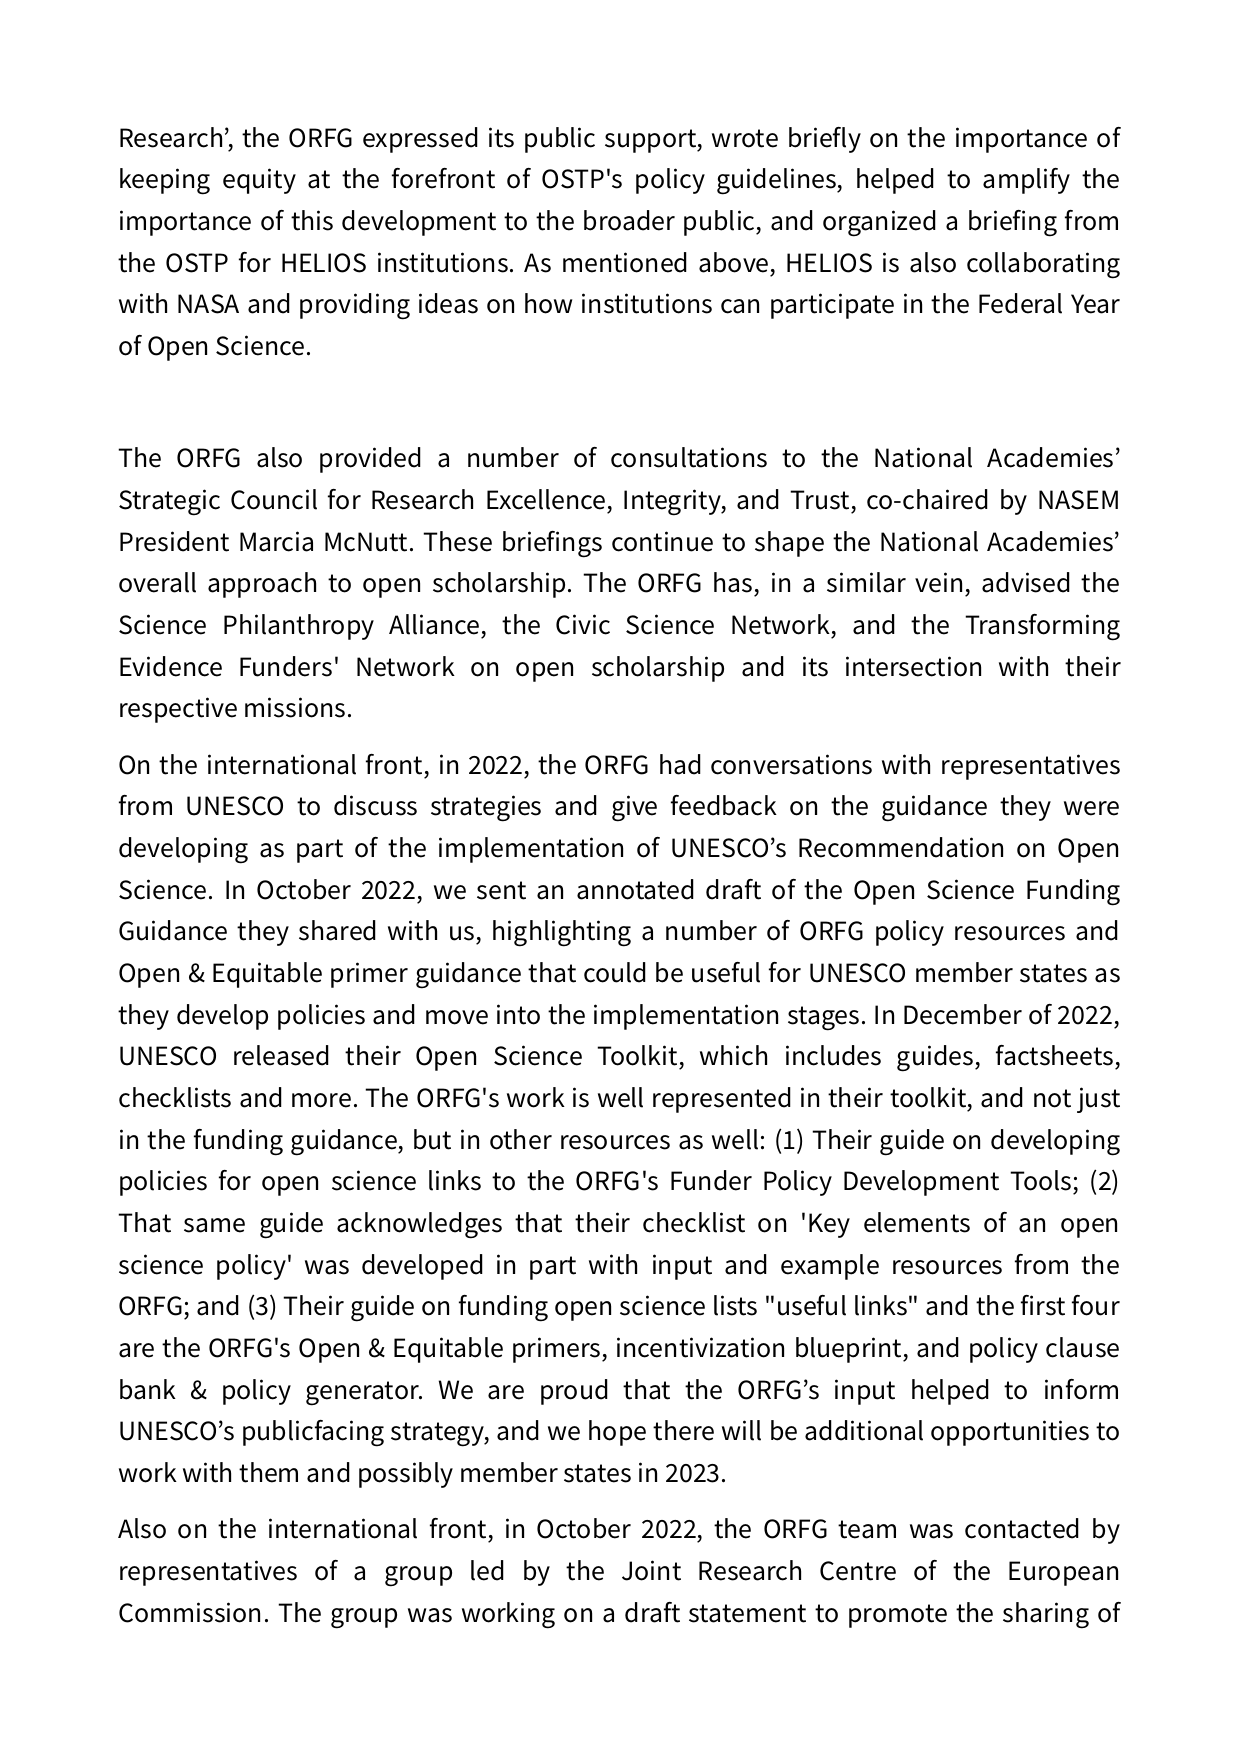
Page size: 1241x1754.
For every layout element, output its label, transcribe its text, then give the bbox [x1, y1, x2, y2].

text Also on the international front, in October 2022, the ORFG team was contacted by representatives of a group led by the Joint Research Centre of the European Commission. The group was working on a draft statement to promote the sharing of [118, 1510, 1122, 1629]
text Research’, the ORFG expressed its public support, wrote briefly on the importance of keeping equity at the forefront of OSTP's policy guidelines, helped to amplify the importance of this development to the broader public, and organized a briefing from the OSTP for HELIOS institutions. As mentioned above, HELIOS is also collaborating with NASA and providing ideas on how institutions can participate in the Federal Year of Open Science. [118, 118, 1122, 363]
text On the international front, in 2022, the ORFG had conversations with representatives from UNESCO to discuss strategies and give feedback on the guidance they were developing as part of the implementation of UNESCO’s Recommendation on Open Science. In October 2022, we sent an annotated draft of the Open Science Funding Guidance they shared with us, highlighting a number of ORFG policy resources and Open & Equitable primer guidance that could be useful for UNESCO member states as they develop policies and move into the implementation stages. In December of 2022, UNESCO released their Open Science Toolkit, which includes guides, factsheets, checklists and more. The ORFG's work is well represented in their toolkit, and not just in the funding guidance, but in other resources as well: (1) Their guide on developing policies for open science links to the ORFG's Funder Policy Development Tools; (2) That same guide acknowledges that their checklist on 'Key elements of an open science policy' was developed in part with input and example resources from the ORFG; and (3) Their guide on funding open science lists "useful links" and the first four are the ORFG's Open & Equitable primers, incentivization blueprint, and policy clause bank & policy generator. We are proud that the ORFG’s input helped to inform UNESCO’s publicfacing strategy, and we hope there will be additional opportunities to work with them and possibly member states in 2023. [118, 745, 1122, 1490]
text The ORFG also provided a number of consultations to the National Academies’ Strategic Council for Research Excellence, Integrity, and Trust, co-chaired by NASEM President Marcia McNutt. These briefings continue to shape the National Academies’ overall approach to open scholarship. The ORFG has, in a similar vein, advised the Science Philanthropy Alliance, the Civic Science Network, and the Transforming Evidence Funders' Network on open scholarship and its intersection with their respective missions. [118, 439, 1122, 725]
